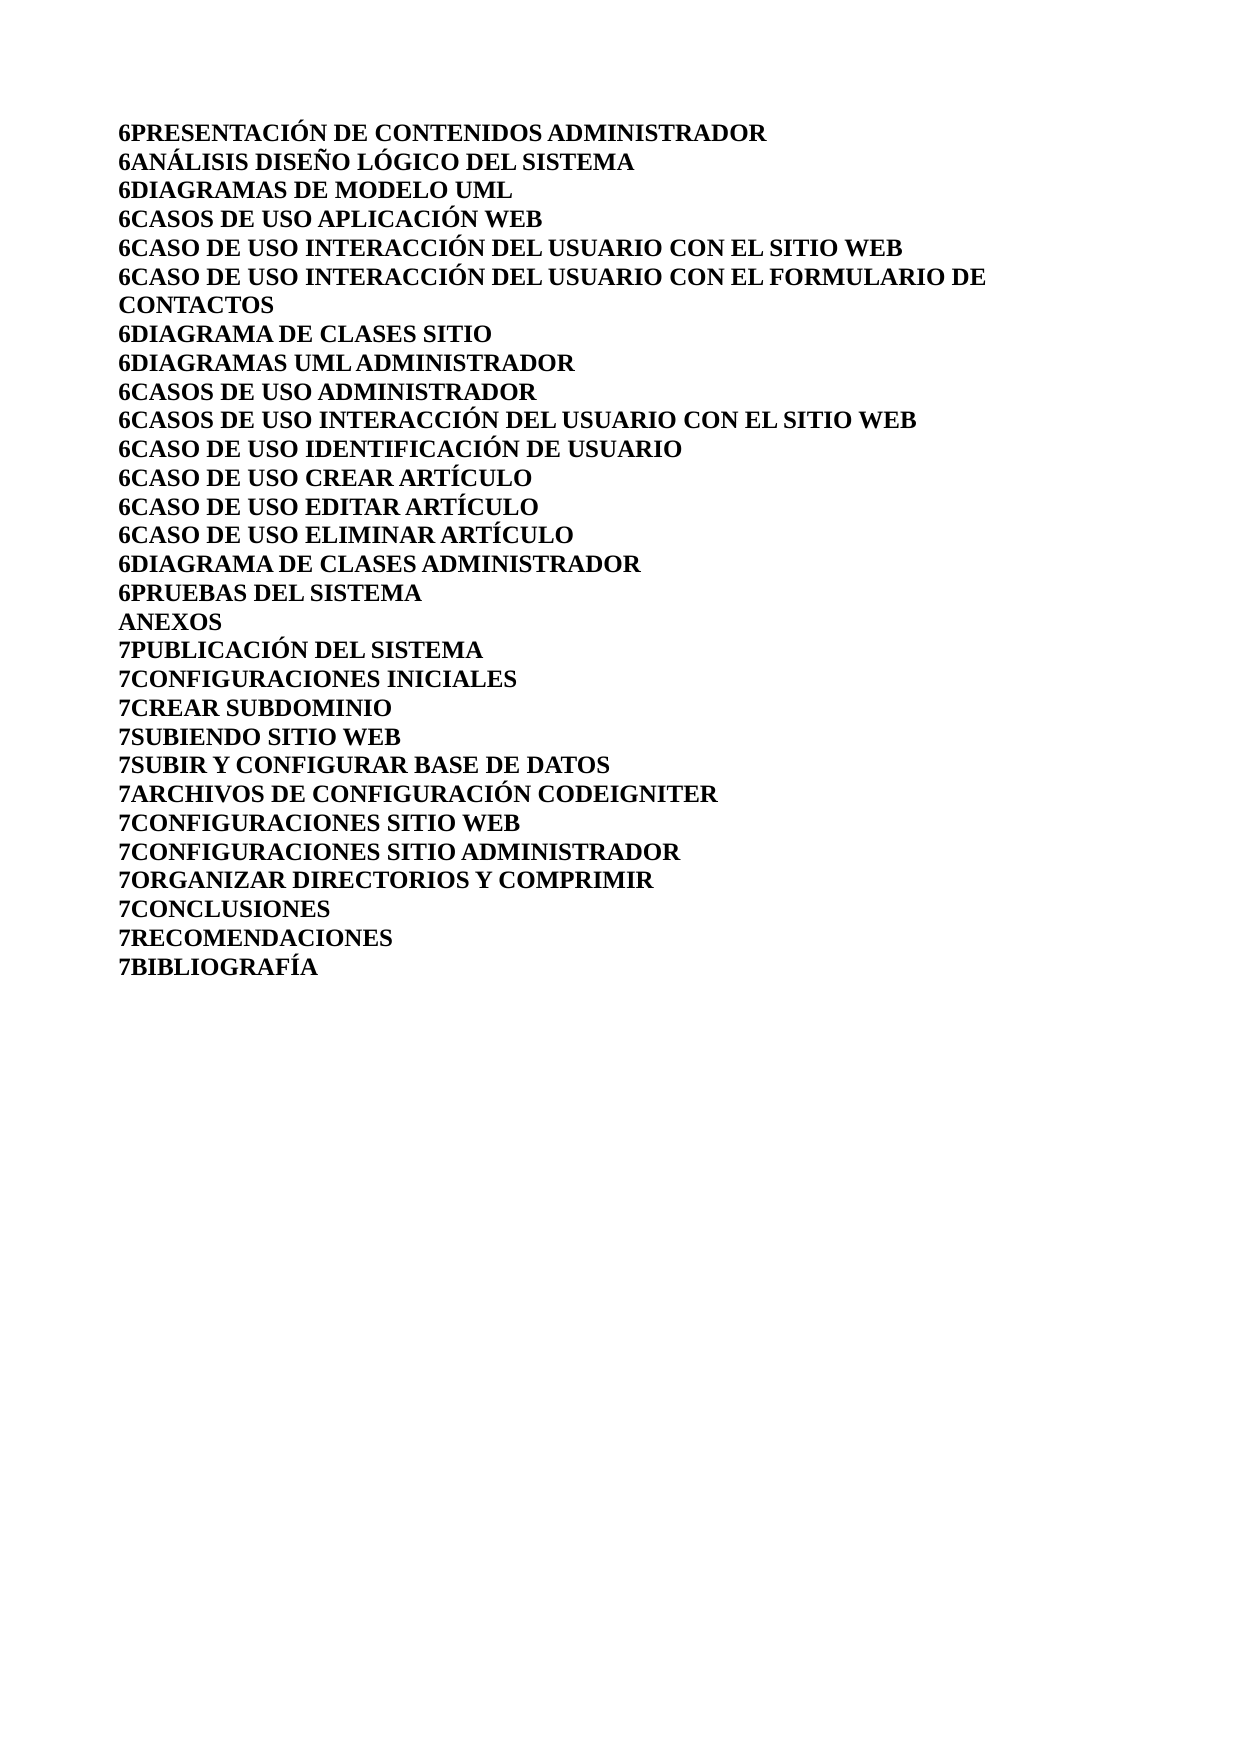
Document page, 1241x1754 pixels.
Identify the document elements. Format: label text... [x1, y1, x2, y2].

text 6CASO DE USO ELIMINAR ARTÍCULO [118, 521, 1122, 549]
text 6CASO DE USO CREAR ARTÍCULO [118, 463, 1122, 492]
text 7RECOMENDACIONES [118, 923, 1122, 952]
text 6PRUEBAS DEL SISTEMA [118, 578, 1122, 607]
text 7ARCHIVOS DE CONFIGURACIÓN CODEIGNITER [118, 779, 1122, 808]
text 6CASO DE USO INTERACCIÓN DEL USUARIO CON EL SITIO WEB [118, 233, 1122, 262]
text 7SUBIENDO SITIO WEB [118, 722, 1122, 751]
text 7PUBLICACIÓN DEL SISTEMA [118, 636, 1122, 664]
text 6DIAGRAMAS DE MODELO UML [118, 176, 1122, 204]
text 6DIAGRAMAS UML ADMINISTRADOR [118, 348, 1122, 377]
text 6CASOS DE USO APLICACIÓN WEB [118, 204, 1122, 233]
text 6DIAGRAMA DE CLASES ADMINISTRADOR [118, 549, 1122, 578]
text 7CONFIGURACIONES SITIO ADMINISTRADOR [118, 837, 1122, 866]
text 6CASO DE USO INTERACCIÓN DEL USUARIO CON EL FORMULARIO DE CONTACTOS [118, 262, 1122, 319]
text 6CASO DE USO IDENTIFICACIÓN DE USUARIO [118, 434, 1122, 463]
text 7CONCLUSIONES [118, 894, 1122, 923]
text 6DIAGRAMA DE CLASES SITIO [118, 319, 1122, 348]
text 7CONFIGURACIONES INICIALES [118, 664, 1122, 693]
text 7CREAR SUBDOMINIO [118, 693, 1122, 722]
text 6CASOS DE USO ADMINISTRADOR [118, 377, 1122, 406]
text 6PRESENTACIÓN DE CONTENIDOS ADMINISTRADOR [118, 118, 1122, 147]
text 7SUBIR Y CONFIGURAR BASE DE DATOS [118, 751, 1122, 779]
text 6ANÁLISIS DISEÑO LÓGICO DEL SISTEMA [118, 147, 1122, 176]
text 7ORGANIZAR DIRECTORIOS Y COMPRIMIR [118, 866, 1122, 894]
text 7BIBLIOGRAFÍA [118, 952, 1122, 981]
text 7CONFIGURACIONES SITIO WEB [118, 808, 1122, 837]
text ANEXOS [118, 607, 1122, 636]
text 6CASOS DE USO INTERACCIÓN DEL USUARIO CON EL SITIO WEB [118, 406, 1122, 434]
text 6CASO DE USO EDITAR ARTÍCULO [118, 492, 1122, 521]
